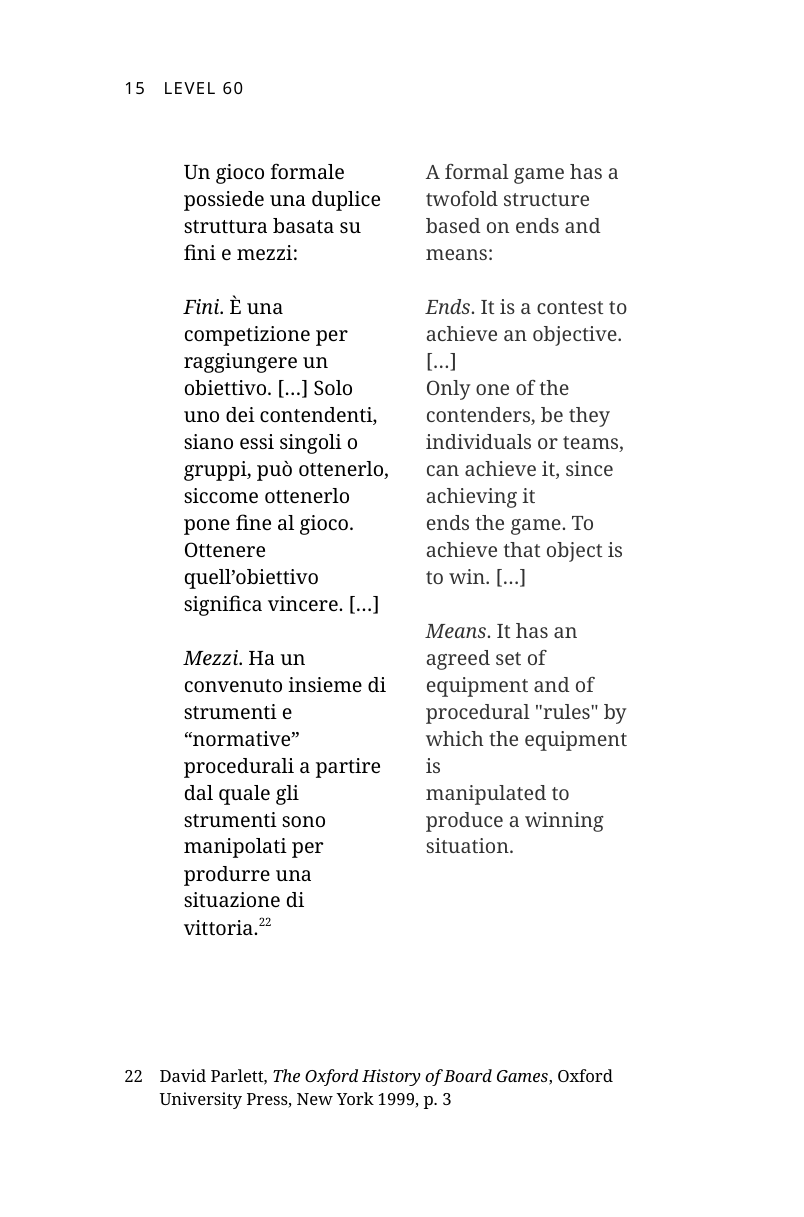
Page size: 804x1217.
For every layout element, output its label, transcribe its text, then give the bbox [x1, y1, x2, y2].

table_header A formal game has a twofold structure based on ends and means: Ends. It is a contest to achieve an objective. […] Only one of the contenders, be they individuals or teams, can achieve it, since achieving it ends the game. To achieve that object is to win. […] Means. It has an agreed set of equipment and of procedural "rules" by which the equipment is manipulated to produce a winning situation. [408, 129, 645, 997]
table_header Un gioco formale possiede una duplice struttura basata su fini e mezzi: Fini. È una competizione per raggiungere un obiettivo. […] Solo uno dei contendenti, siano essi singoli o gruppi, può ottenerlo, siccome ottenerlo pone fine al gioco. Ottenere quell’obiettivo significa vincere. […] Mezzi. Ha un convenuto insieme di strumenti e “normative” procedurali a partire dal quale gli strumenti sono manipolati per produrre una situazione di vittoria. [178, 129, 408, 997]
